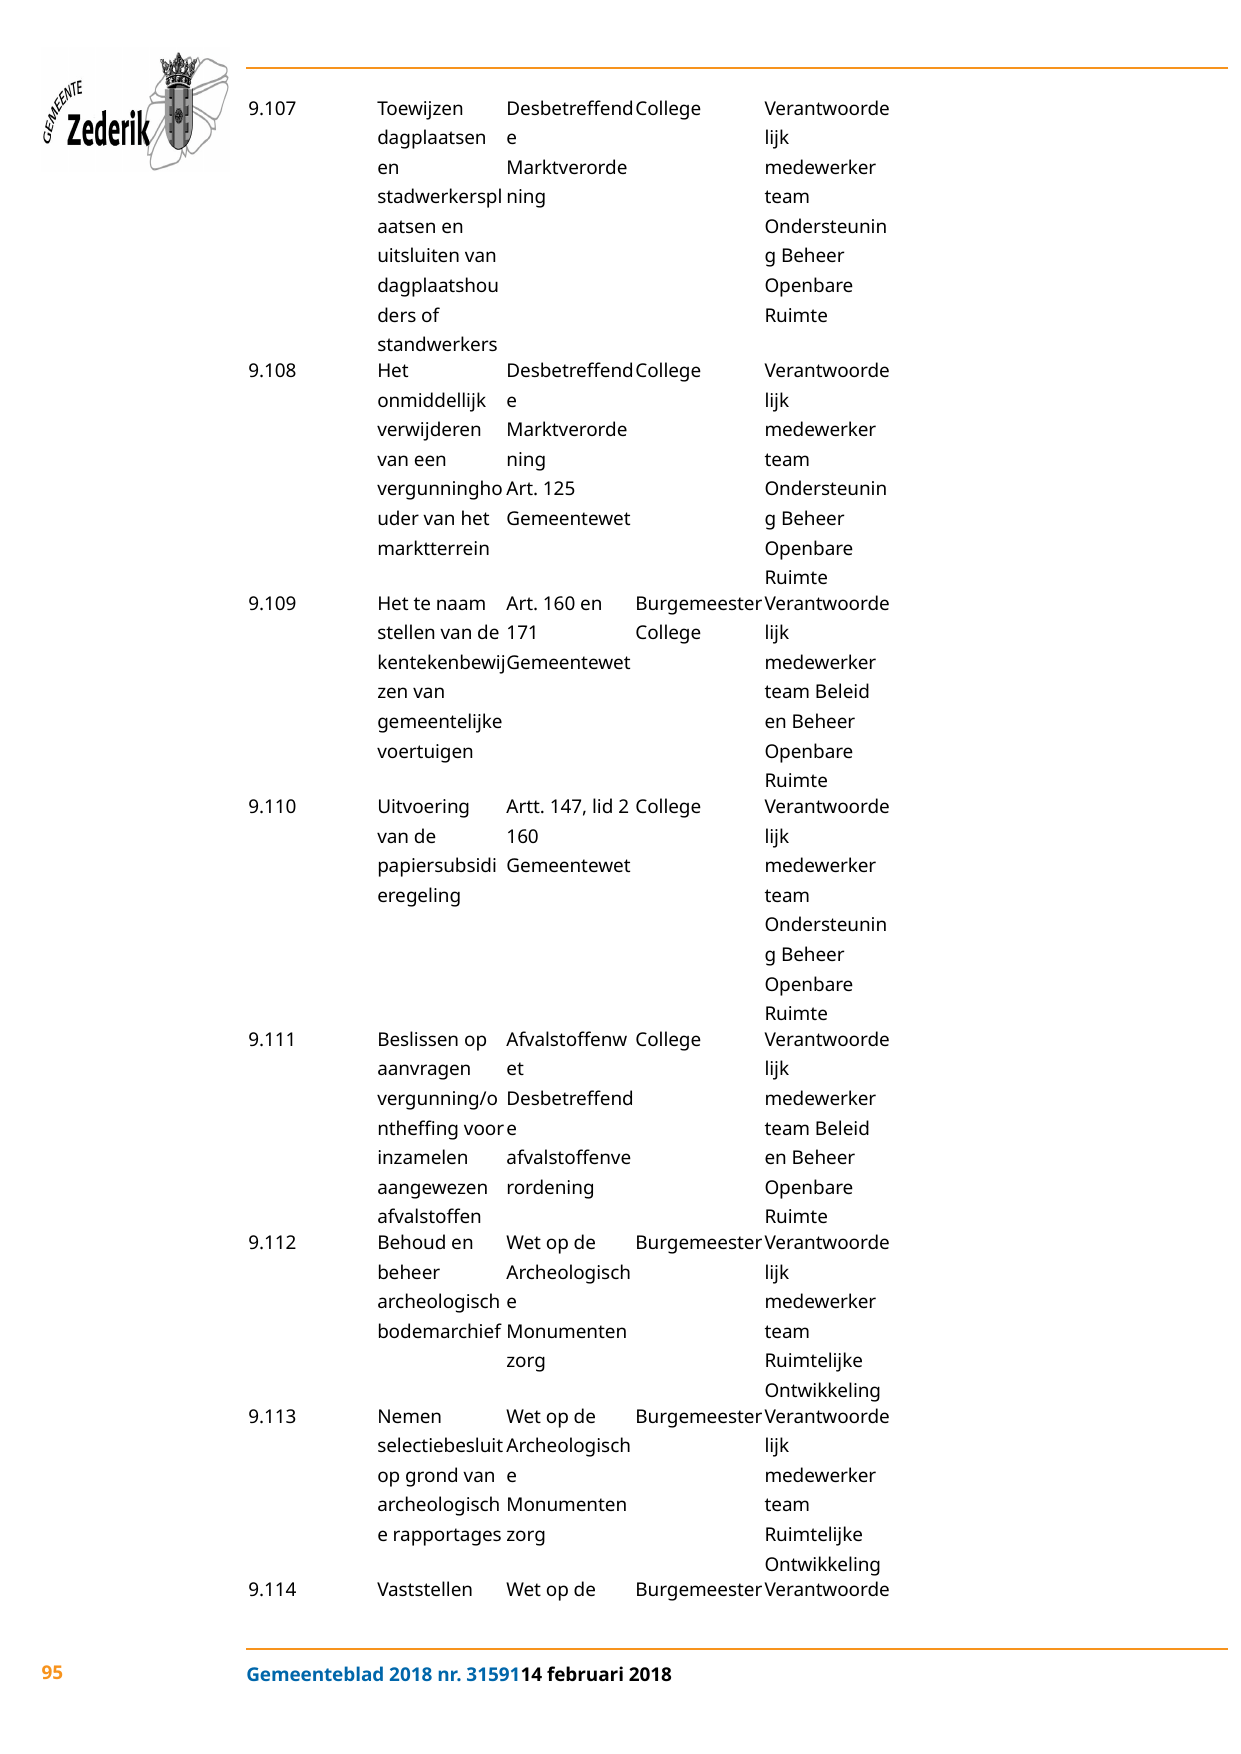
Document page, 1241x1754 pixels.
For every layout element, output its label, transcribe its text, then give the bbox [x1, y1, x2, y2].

table_cell [1023, 793, 1152, 1026]
table_cell Burgemeester [635, 1403, 764, 1577]
table_cell [894, 357, 1022, 590]
table_cell Desbetreffende Marktverordening [506, 95, 635, 357]
table_cell Verantwoordelijk medewerker team Ondersteuning Beheer Openbare Ruimte [764, 95, 893, 357]
table_cell [894, 1026, 1022, 1229]
table_cell Verantwoordelijk medewerker team Ruimtelijke Ontwikkeling [764, 1403, 893, 1577]
table_cell [1023, 1403, 1152, 1577]
table_cell Verantwoordelijk medewerker team Ondersteuning Beheer Openbare Ruimte [764, 793, 893, 1026]
table_cell 9.110 [248, 793, 377, 1026]
table_cell Art. 160 en 171 Gemeentewet [506, 590, 635, 793]
table_cell Wet op de [506, 1577, 635, 1602]
table_cell College [635, 1026, 764, 1229]
table_cell [1023, 1577, 1152, 1602]
table_cell Burgemeester College [635, 590, 764, 793]
picture [41, 47, 231, 172]
table_cell [1023, 95, 1152, 357]
table_cell Het onmiddellijk verwijderen van een vergunninghouder van het marktterrein [377, 357, 506, 590]
table_cell Nemen selectiebesluit op grond van archeologische rapportages [377, 1403, 506, 1577]
table_cell Desbetreffende Marktverordening Art. 125 Gemeentewet [506, 357, 635, 590]
table_cell College [635, 95, 764, 357]
table_cell [894, 793, 1022, 1026]
table_cell 9.107 [248, 95, 377, 357]
table_cell Burgemeester [635, 1229, 764, 1403]
table_cell [1023, 357, 1152, 590]
table_cell Verantwoordelijk medewerker team Ruimtelijke Ontwikkeling [764, 1229, 893, 1403]
table_cell [894, 590, 1022, 793]
table_cell Artt. 147, lid 2 160 Gemeentewet [506, 793, 635, 1026]
table_cell College [635, 357, 764, 590]
table_cell Uitvoering van de papiersubsidieregeling [377, 793, 506, 1026]
table_cell Verantwoordelijk medewerker team Beleid en Beheer Openbare Ruimte [764, 1026, 893, 1229]
table_cell [894, 1403, 1022, 1577]
table_cell [1023, 590, 1152, 793]
table_cell [894, 1229, 1022, 1403]
table_cell Het te naam stellen van de kentekenbewijzen van gemeentelijke voertuigen [377, 590, 506, 793]
table_cell [1023, 1026, 1152, 1229]
table_cell Wet op de Archeologische Monumentenzorg [506, 1229, 635, 1403]
table_cell Beslissen op aanvragen vergunning/ontheffing voor inzamelen aangewezen afvalstoffen [377, 1026, 506, 1229]
table_cell 9.108 [248, 357, 377, 590]
table_cell 9.112 [248, 1229, 377, 1403]
table_cell [894, 95, 1022, 357]
table_cell 9.113 [248, 1403, 377, 1577]
table_cell Behoud en beheer archeologisch bodemarchief [377, 1229, 506, 1403]
table_cell 9.114 [248, 1577, 377, 1602]
table_cell College [635, 793, 764, 1026]
table_cell [1023, 1229, 1152, 1403]
table_cell [894, 1577, 1022, 1602]
table_cell Afvalstoffenwet Desbetreffende afvalstoffenverordening [506, 1026, 635, 1229]
table_cell Vaststellen [377, 1577, 506, 1602]
table_cell 9.109 [248, 590, 377, 793]
table_cell Toewijzen dagplaatsen en stadwerkersplaatsen en uitsluiten van dagplaatshouders of standwerkers [377, 95, 506, 357]
table_cell Burgemeester [635, 1577, 764, 1602]
table_cell Verantwoorde [764, 1577, 893, 1602]
table_cell 9.111 [248, 1026, 377, 1229]
table_cell Wet op de Archeologische Monumentenzorg [506, 1403, 635, 1577]
table_cell Verantwoordelijk medewerker team Beleid en Beheer Openbare Ruimte [764, 590, 893, 793]
table_cell Verantwoordelijk medewerker team Ondersteuning Beheer Openbare Ruimte [764, 357, 893, 590]
